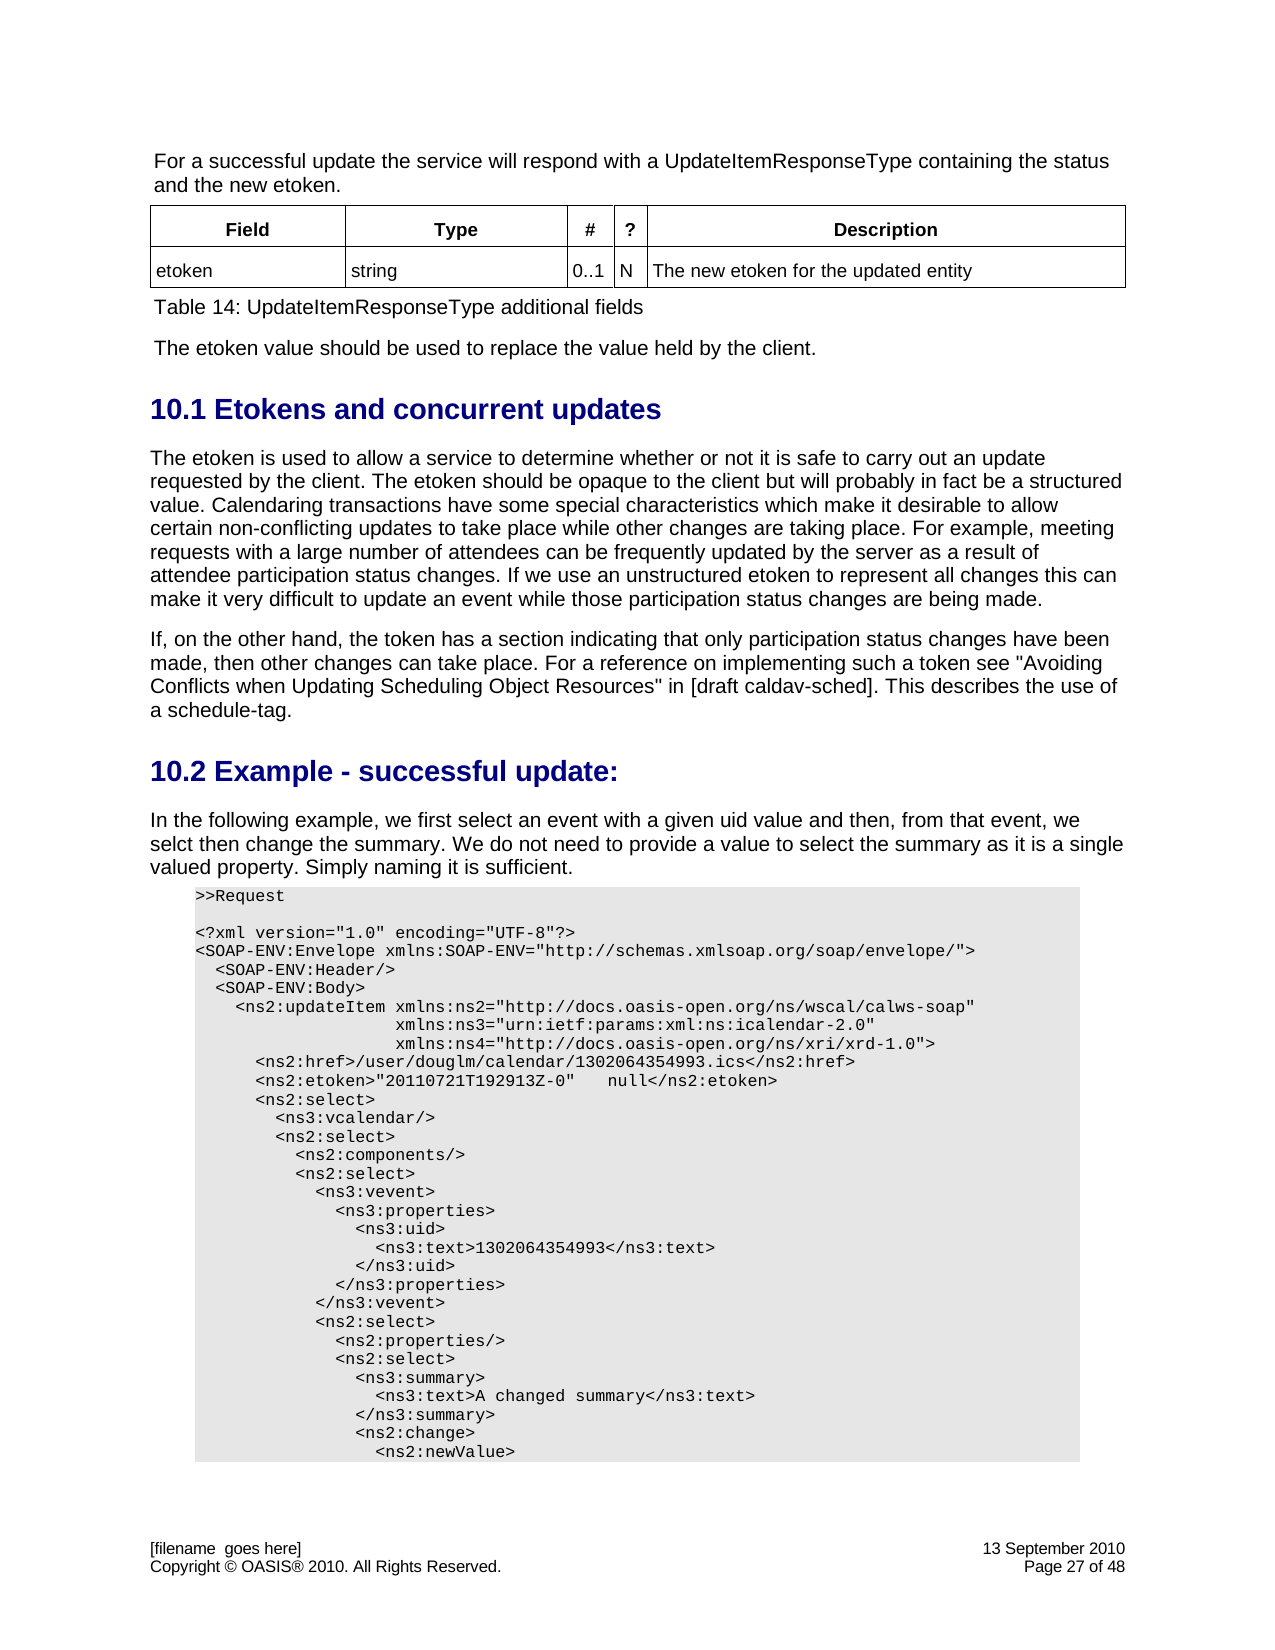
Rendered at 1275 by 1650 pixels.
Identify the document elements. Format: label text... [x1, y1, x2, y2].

text <ns2:href>/user/douglm/calendar/1302064354993.ics</ns2:href> [195, 1054, 1080, 1073]
table_cell etoken [151, 247, 345, 287]
text </ns3:properties> [195, 1277, 1080, 1295]
text <ns2:select> [195, 1314, 1080, 1332]
text <ns2:select> [195, 1351, 1080, 1369]
text Table 14: UpdateItemResponseType additional fields [154, 296, 1125, 319]
text <ns2:newValue> [195, 1444, 1080, 1462]
text <ns3:vevent> [195, 1184, 1080, 1203]
text <SOAP-ENV:Header/> [195, 962, 1080, 980]
text <SOAP-ENV:Envelope xmlns:SOAP-ENV="http://schemas.xmlsoap.org/soap/envelope/"> [195, 943, 1080, 962]
table_header ? [615, 206, 647, 246]
text <ns2:components/> [195, 1147, 1080, 1166]
text <ns2:select> [195, 1166, 1080, 1184]
text </ns3:vevent> [195, 1295, 1080, 1314]
text The etoken value should be used to replace the value held by the client. [154, 336, 1125, 359]
text <?xml version="1.0" encoding="UTF-8"?> [195, 924, 1080, 943]
table_cell The new etoken for the updated entity [648, 247, 1125, 287]
table_header Field [151, 206, 345, 246]
text The etoken is used to allow a service to determine whether or not it is safe to carry out an update requested by the client. The etoken should be opaque to the client but will probably in fact be a structured value. Calendaring transactions have some special characteristics which make it desirable to allow certain non-conflicting updates to take place while other changes are taking place. For example, meeting requests with a large number of attendees can be frequently updated by the server as a result of attendee participation status changes. If we use an unstructured etoken to represent all changes this can make it very difficult to update an event while those participation status changes are being made. [150, 446, 1125, 611]
text <ns3:uid> [195, 1221, 1080, 1240]
text <ns2:select> [195, 1128, 1080, 1147]
table_header # [568, 206, 613, 246]
table_header Description [648, 206, 1125, 246]
text xmlns:ns4="http://docs.oasis-open.org/ns/xri/xrd-1.0"> [195, 1036, 1080, 1054]
text <ns2:select> [195, 1091, 1080, 1110]
text If, on the other hand, the token has a section indicating that only participation status changes have been made, then other changes can take place. For a reference on implementing such a token see "Avoiding Conflicts when Updating Scheduling Object Resources" in [draft caldav-sched]. This describes the use of a schedule-tag. [150, 628, 1125, 722]
subtitle Example - successful update: [150, 755, 1125, 788]
table_cell 0..1 [568, 247, 613, 287]
text <ns2:updateItem xmlns:ns2="http://docs.oasis-open.org/ns/wscal/calws-soap" [195, 999, 1080, 1017]
text <SOAP-ENV:Body> [195, 980, 1080, 999]
subtitle Etokens and concurrent updates [150, 393, 1125, 425]
text </ns3:uid> [195, 1258, 1080, 1277]
text >>Request [195, 887, 1080, 906]
text </ns3:summary> [195, 1407, 1080, 1425]
text <ns3:summary> [195, 1369, 1080, 1388]
text <ns3:vcalendar/> [195, 1110, 1080, 1128]
text <ns3:text>A changed summary</ns3:text> [195, 1388, 1080, 1407]
text In the following example, we first select an event with a given uid value and then, from that event, we selct then change the summary. We do not need to provide a value to select the summary as it is a single valued property. Simply naming it is sufficient. [150, 808, 1125, 879]
text <ns2:change> [195, 1425, 1080, 1444]
text <ns3:properties> [195, 1203, 1080, 1221]
text <ns2:properties/> [195, 1332, 1080, 1351]
table_header Type [346, 206, 567, 246]
text <ns3:text>1302064354993</ns3:text> [195, 1240, 1080, 1258]
table_cell N [615, 247, 647, 287]
text For a successful update the service will respond with a UpdateItemResponseType containing the status and the new etoken. [154, 150, 1125, 197]
text <ns2:etoken>"20110721T192913Z-0" null</ns2:etoken> [195, 1073, 1080, 1091]
text xmlns:ns3="urn:ietf:params:xml:ns:icalendar-2.0" [195, 1017, 1080, 1036]
table_cell string [346, 247, 567, 287]
